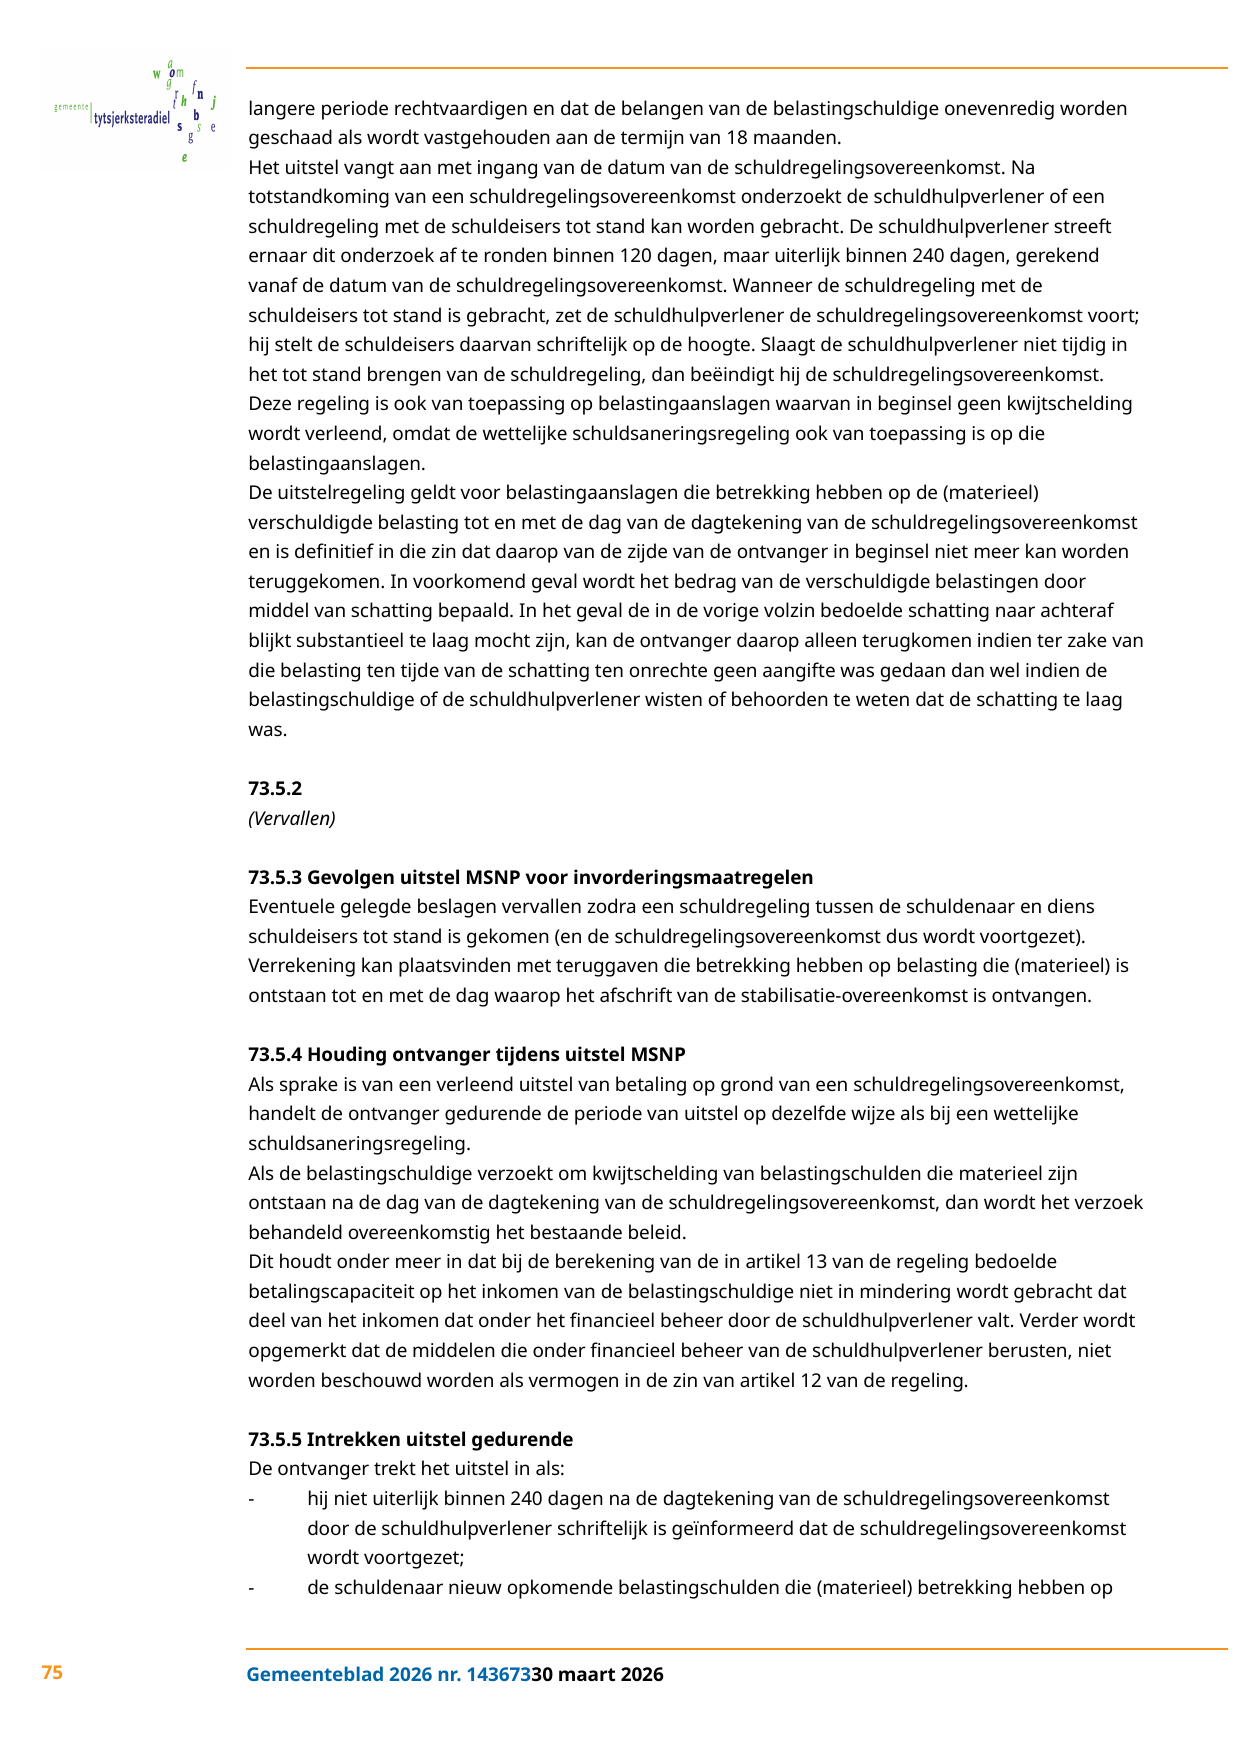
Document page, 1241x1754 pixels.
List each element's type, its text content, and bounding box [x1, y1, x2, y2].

text (Vervallen) [248, 805, 1152, 831]
text 73.5.5 Intrekken uitstel gedurende [248, 1426, 1152, 1452]
text Verrekening kan plaatsvinden met teruggaven die betrekking hebben op belasting die (materieel) is ontstaan tot en met de dag waarop het afschrift van de stabilisatie-overeenkomst is ontvangen. [248, 953, 1152, 1008]
text langere periode rechtvaardigen en dat de belangen van de belastingschuldige onevenredig worden geschaad als wordt vastgehouden aan de termijn van 18 maanden. [248, 95, 1152, 150]
text 73.5.2 [248, 775, 1152, 801]
list de schuldenaar nieuw opkomende belastingschulden die (materieel) betrekking hebben op [248, 1574, 1152, 1600]
text 73.5.3 Gevolgen uitstel MSNP voor invorderingsmaatregelen [248, 864, 1152, 890]
text Als sprake is van een verleend uitstel van betaling op grond van een schuldregelingsovereenkomst, handelt de ontvanger gedurende de periode van uitstel op dezelfde wijze als bij een wettelijke schuldsaneringsregeling. [248, 1071, 1152, 1156]
text Het uitstel vangt aan met ingang van de datum van de schuldregelingsovereenkomst. Na totstandkoming van een schuldregelingsovereenkomst onderzoekt de schuldhulpverlener of een schuldregeling met de schuldeisers tot stand kan worden gebracht. De schuldhulpverlener streeft ernaar dit onderzoek af te ronden binnen 120 dagen, maar uiterlijk binnen 240 dagen, gerekend vanaf de datum van de schuldregelingsovereenkomst. Wanneer de schuldregeling met de schuldeisers tot stand is gebracht, zet de schuldhulpverlener de schuldregelingsovereenkomst voort; hij stelt de schuldeisers daarvan schriftelijk op de hoogte. Slaagt de schuldhulpverlener niet tijdig in het tot stand brengen van de schuldregeling, dan beëindigt hij de schuldregelingsovereenkomst. [248, 154, 1152, 387]
list hij niet uiterlijk binnen 240 dagen na de dagtekening van de schuldregelingsovereenkomst door de schuldhulpverlener schriftelijk is geïnformeerd dat de schuldregelingsovereenkomst wordt voortgezet; [248, 1485, 1152, 1570]
text Als de belastingschuldige verzoekt om kwijtschelding van belastingschulden die materieel zijn ontstaan na de dag van de dagtekening van de schuldregelingsovereenkomst, dan wordt het verzoek behandeld overeenkomstig het bestaande beleid. [248, 1160, 1152, 1245]
picture [41, 47, 231, 172]
text De ontvanger trekt het uitstel in als: [248, 1456, 1152, 1481]
text Dit houdt onder meer in dat bij de berekening van de in artikel 13 van de regeling bedoelde betalingscapaciteit op het inkomen van de belastingschuldige niet in mindering wordt gebracht dat deel van het inkomen dat onder het financieel beheer door de schuldhulpverlener valt. Verder wordt opgemerkt dat de middelen die onder financieel beheer van de schuldhulpverlener berusten, niet worden beschouwd worden als vermogen in de zin van artikel 12 van de regeling. [248, 1248, 1152, 1393]
text Eventuele gelegde beslagen vervallen zodra een schuldregeling tussen de schuldenaar en diens schuldeisers tot stand is gekomen (en de schuldregelingsovereenkomst dus wordt voortgezet). [248, 893, 1152, 949]
text Deze regeling is ook van toepassing op belastingaanslagen waarvan in beginsel geen kwijtschelding wordt verleend, omdat de wettelijke schuldsaneringsregeling ook van toepassing is op die belastingaanslagen. [248, 391, 1152, 476]
text 73.5.4 Houding ontvanger tijdens uitstel MSNP [248, 1041, 1152, 1067]
text De uitstelregeling geldt voor belastingaanslagen die betrekking hebben op de (materieel) verschuldigde belasting tot en met de dag van de dagtekening van de schuldregelingsovereenkomst en is definitief in die zin dat daarop van de zijde van de ontvanger in beginsel niet meer kan worden teruggekomen. In voorkomend geval wordt het bedrag van de verschuldigde belastingen door middel van schatting bepaald. In het geval de in de vorige volzin bedoelde schatting naar achteraf blijkt substantieel te laag mocht zijn, kan de ontvanger daarop alleen terugkomen indien ter zake van die belasting ten tijde van de schatting ten onrechte geen aangifte was gedaan dan wel indien de belastingschuldige of de schuldhulpverlener wisten of behoorden te weten dat de schatting te laag was. [248, 479, 1152, 742]
